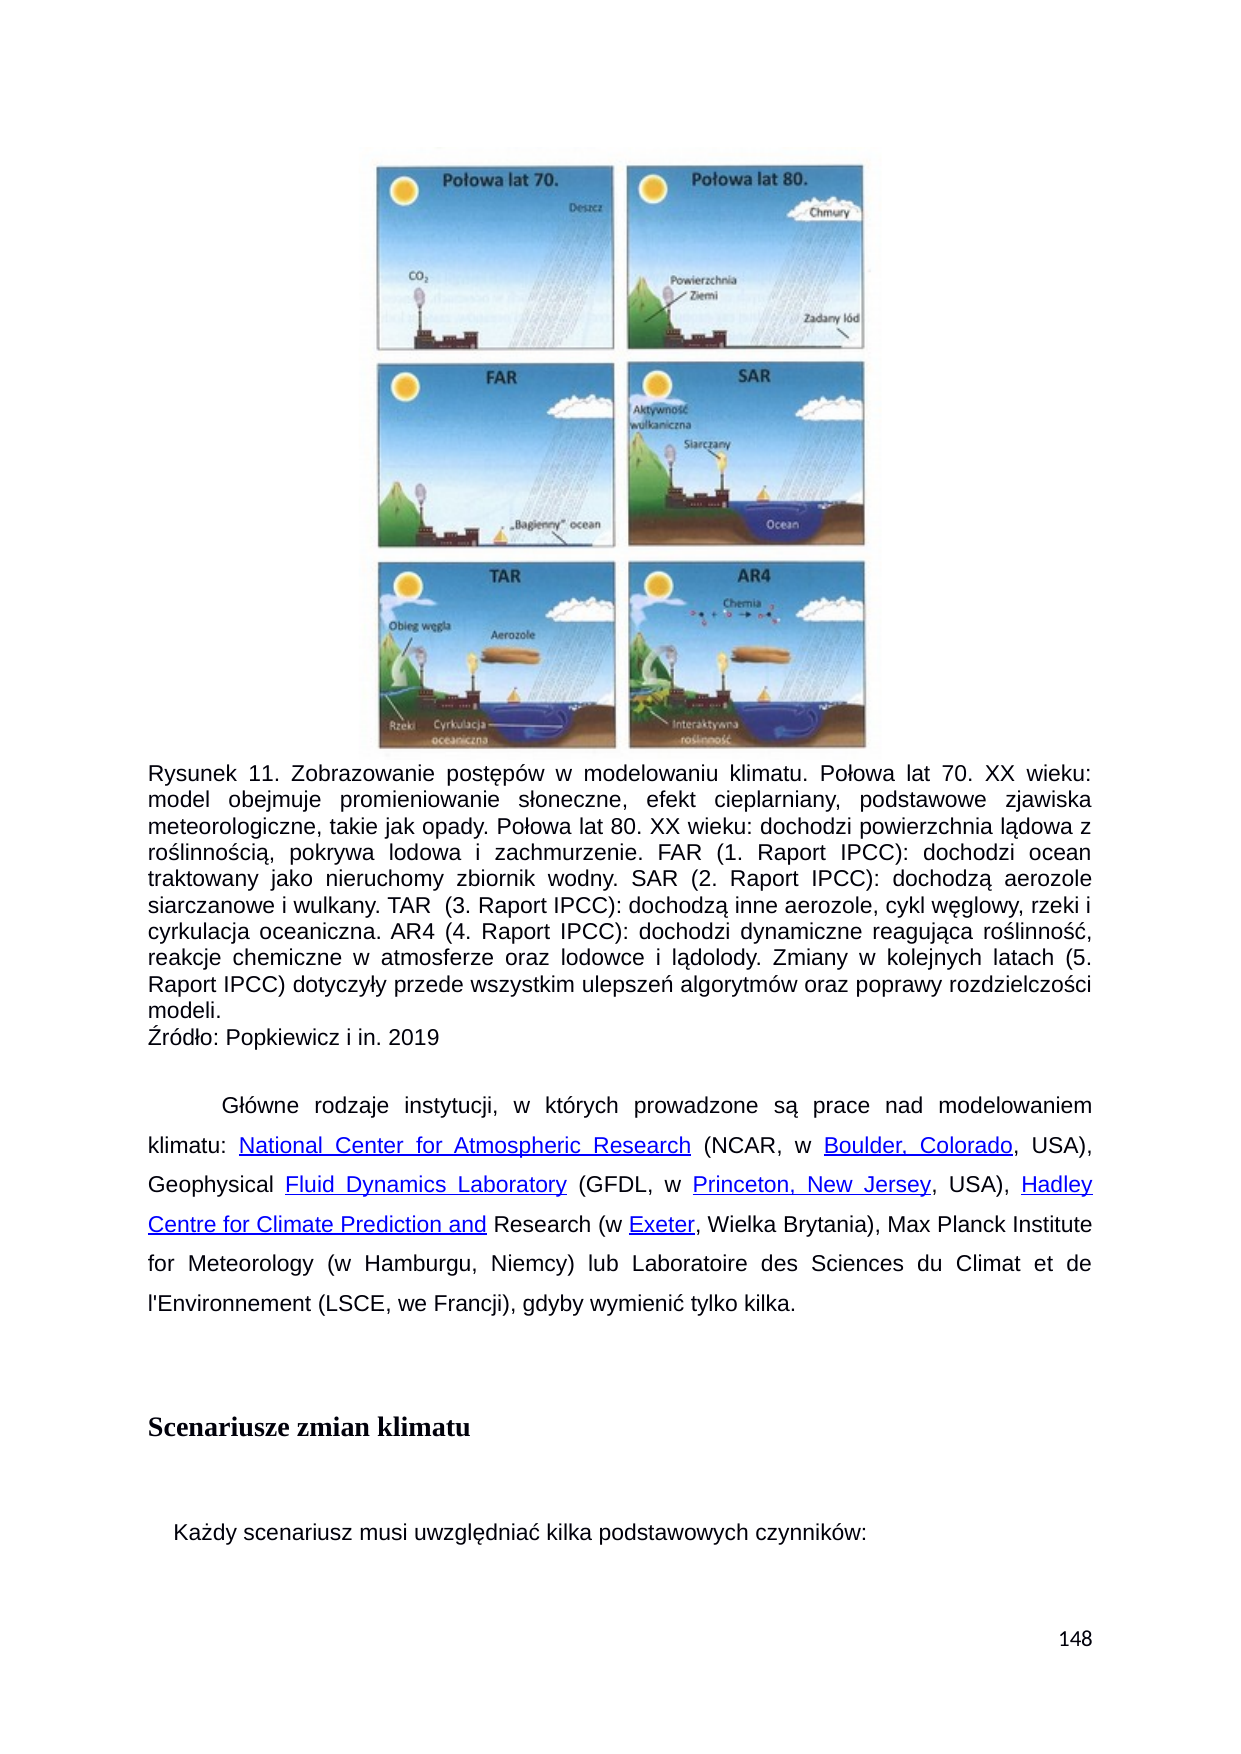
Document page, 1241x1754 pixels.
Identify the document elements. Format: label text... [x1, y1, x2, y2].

text Główne rodzaje instytucji, w których prowadzone są prace nad modelowaniem klimatu: National Center for Atmospheric Research (NCAR, w Boulder, Colorado, USA), Geophysical Fluid Dynamics Laboratory (GFDL, w Princeton, New Jersey, USA), Hadley Centre for Climate Prediction and Research (w Exeter, Wielka Brytania), Max Planck Institute for Meteorology (w Hamburgu, Niemcy) lub Laboratoire des Sciences du Climat et de l'Environnement (LSCE, we Francji), gdyby wymienić tylko kilka. [148, 1092, 1093, 1316]
text Rysunek 11. Zobrazowanie postępów w modelowaniu klimatu. Połowa lat 70. XX wieku: model obejmuje promieniowanie słoneczne, efekt cieplarniany, podstawowe zjawiska meteorologiczne, takie jak opady. Połowa lat 80. XX wieku: dochodzi powierzchnia lądowa z roślinnością, pokrywa lodowa i zachmurzenie. FAR (1. Raport IPCC): dochodzi ocean traktowany jako nieruchomy zbiornik wodny. SAR (2. Raport IPCC): dochodzą aerozole siarczanowe i wulkany. TAR (3. Raport IPCC): dochodzą inne aerozole, cykl węglowy, rzeki i cyrkulacja oceaniczna. AR4 (4. Raport IPCC): dochodzi dynamiczne reagująca roślinność, reakcje chemiczne w atmosferze oraz lodowce i lądolody. Zmiany w kolejnych latach (5. Raport IPCC) dotyczyły przede wszystkim ulepszeń algorytmów oraz poprawy rozdzielczości modeli. [148, 760, 1093, 1023]
picture [358, 147, 882, 760]
subtitle Scenariusze zmian klimatu [148, 1411, 1093, 1443]
text Źródło: Popkiewicz i in. 2019 [148, 1023, 1093, 1050]
text Każdy scenariusz musi uwzględniać kilka podstawowych czynników: [148, 1519, 1093, 1545]
